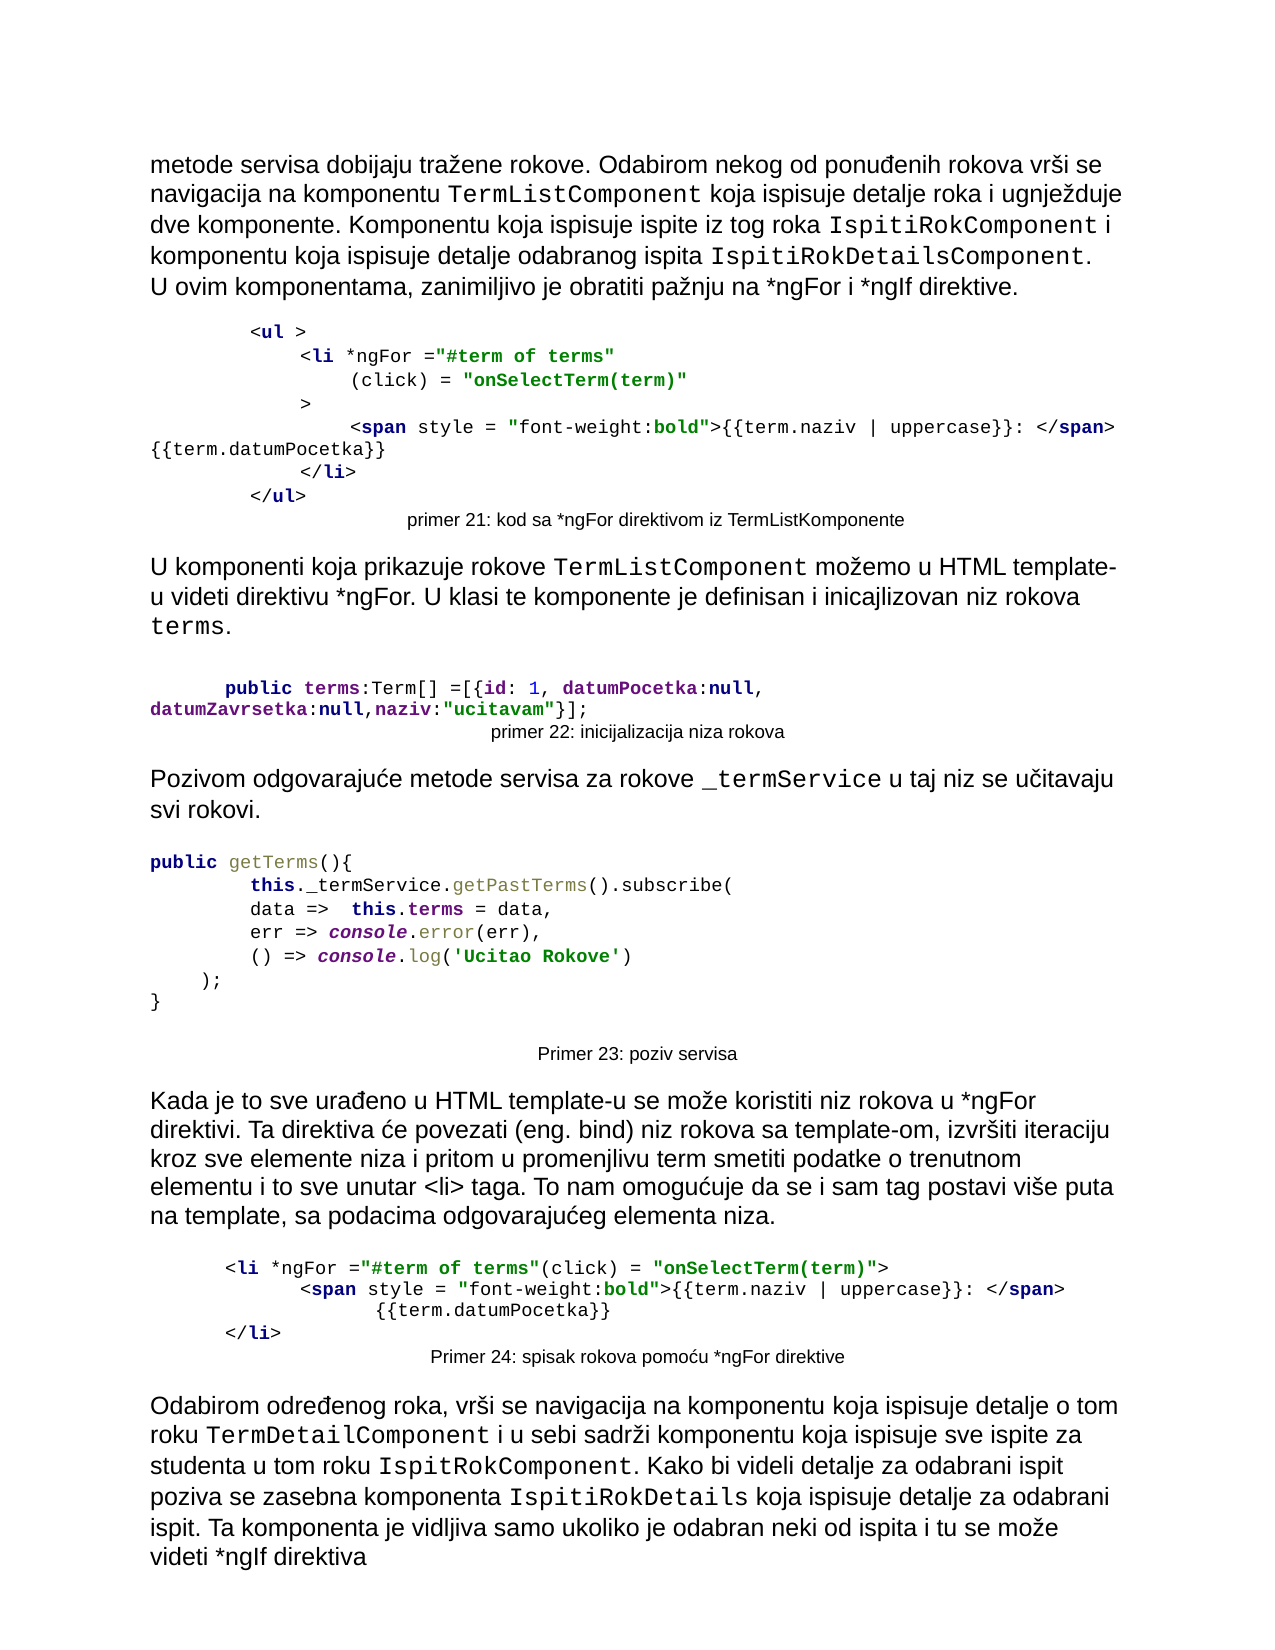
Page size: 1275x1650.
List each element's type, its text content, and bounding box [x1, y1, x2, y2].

text <span style = "font-weight:bold">{{term.naziv | uppercase}}: </span> {{term.datumPocetka}} [150, 416, 1125, 461]
text Primer 24: spisak rokova pomoću *ngFor direktive [150, 1346, 1125, 1367]
text Primer 23: poziv servisa [150, 1043, 1125, 1064]
text Pozivom odgovarajuće metode servisa za rokove _termService u taj niz se učitavaju svi rokovi. [150, 764, 1125, 824]
text </ul> [150, 485, 1125, 508]
text Kada je to sve urađeno u HTML template-u se može koristiti niz rokova u *ngFor direktivi. Ta direktiva će povezati (eng. bind) niz rokova sa template-om, izvršiti iteraciju kroz sve elemente niza i pritom u promenjlivu term smetiti podatke o trenutnom elementu i to sve unutar <li> taga. To nam omogućuje da se i sam tag postavi više puta na template, sa podacima odgovarajućeg elementa niza. [150, 1086, 1125, 1230]
text primer 22: inicijalizacija niza rokova [150, 721, 1125, 743]
text } [150, 992, 1125, 1013]
text public getTerms(){ [150, 853, 1125, 874]
text err => console.error(err), [150, 921, 1125, 945]
text (click) = "onSelectTerm(term)" [150, 369, 1125, 392]
text () => console.log('Ucitao Rokove') [150, 945, 1125, 968]
text </li> [150, 461, 1125, 485]
text > [150, 392, 1125, 416]
text </li> [150, 1322, 1125, 1346]
text <ul > [150, 322, 1125, 345]
text Odabirom određenog roka, vrši se navigacija na komponentu koja ispisuje detalje o tom roku TermDetailComponent i u sebi sadrži komponentu koja ispisuje sve ispite za studenta u tom roku IspitRokComponent. Kako bi videli detalje za odabrani ispit poziva se zasebna komponenta IspitiRokDetails koja ispisuje detalje za odabrani ispit. Ta komponenta je vidljiva samo ukoliko je odabran neki od ispita i tu se može videti *ngIf direktiva [150, 1391, 1125, 1570]
text ); [150, 968, 1125, 992]
text <li *ngFor ="#term of terms"(click) = "onSelectTerm(term)"> [150, 1258, 1125, 1280]
text metode servisa dobijaju tražene rokove. Odabirom nekog od ponuđenih rokova vrši se navigacija na komponentu TermListComponent koja ispisuje detalje roka i ugnježduje dve komponente. Komponentu koja ispisuje ispite iz tog roka IspitiRokComponent i komponentu koja ispisuje detalje odabranog ispita IspitiRokDetailsComponent. [150, 150, 1125, 272]
text data => this.terms = data, [150, 898, 1125, 921]
text U komponenti koja prikazuje rokove TermListComponent možemo u HTML template-u videti direktivu *ngFor. U klasi te komponente je definisan i inicajlizovan niz rokova terms. [150, 551, 1125, 642]
text U ovim komponentama, zanimiljivo je obratiti pažnju na *ngFor i *ngIf direktive. [150, 272, 1125, 300]
text <li *ngFor ="#term of terms" [150, 345, 1125, 369]
text primer 21: kod sa *ngFor direktivom iz TermListKomponente [150, 508, 1125, 530]
text this._termService.getPastTerms().subscribe( [150, 874, 1125, 898]
text public terms:Term[] =[{id: 1, datumPocetka:null, datumZavrsetka:null,naziv:"ucitavam"}]; [150, 671, 1125, 721]
text <span style = "font-weight:bold">{{term.naziv | uppercase}}: </span> {{term.datumPocetka}} [150, 1280, 1125, 1322]
